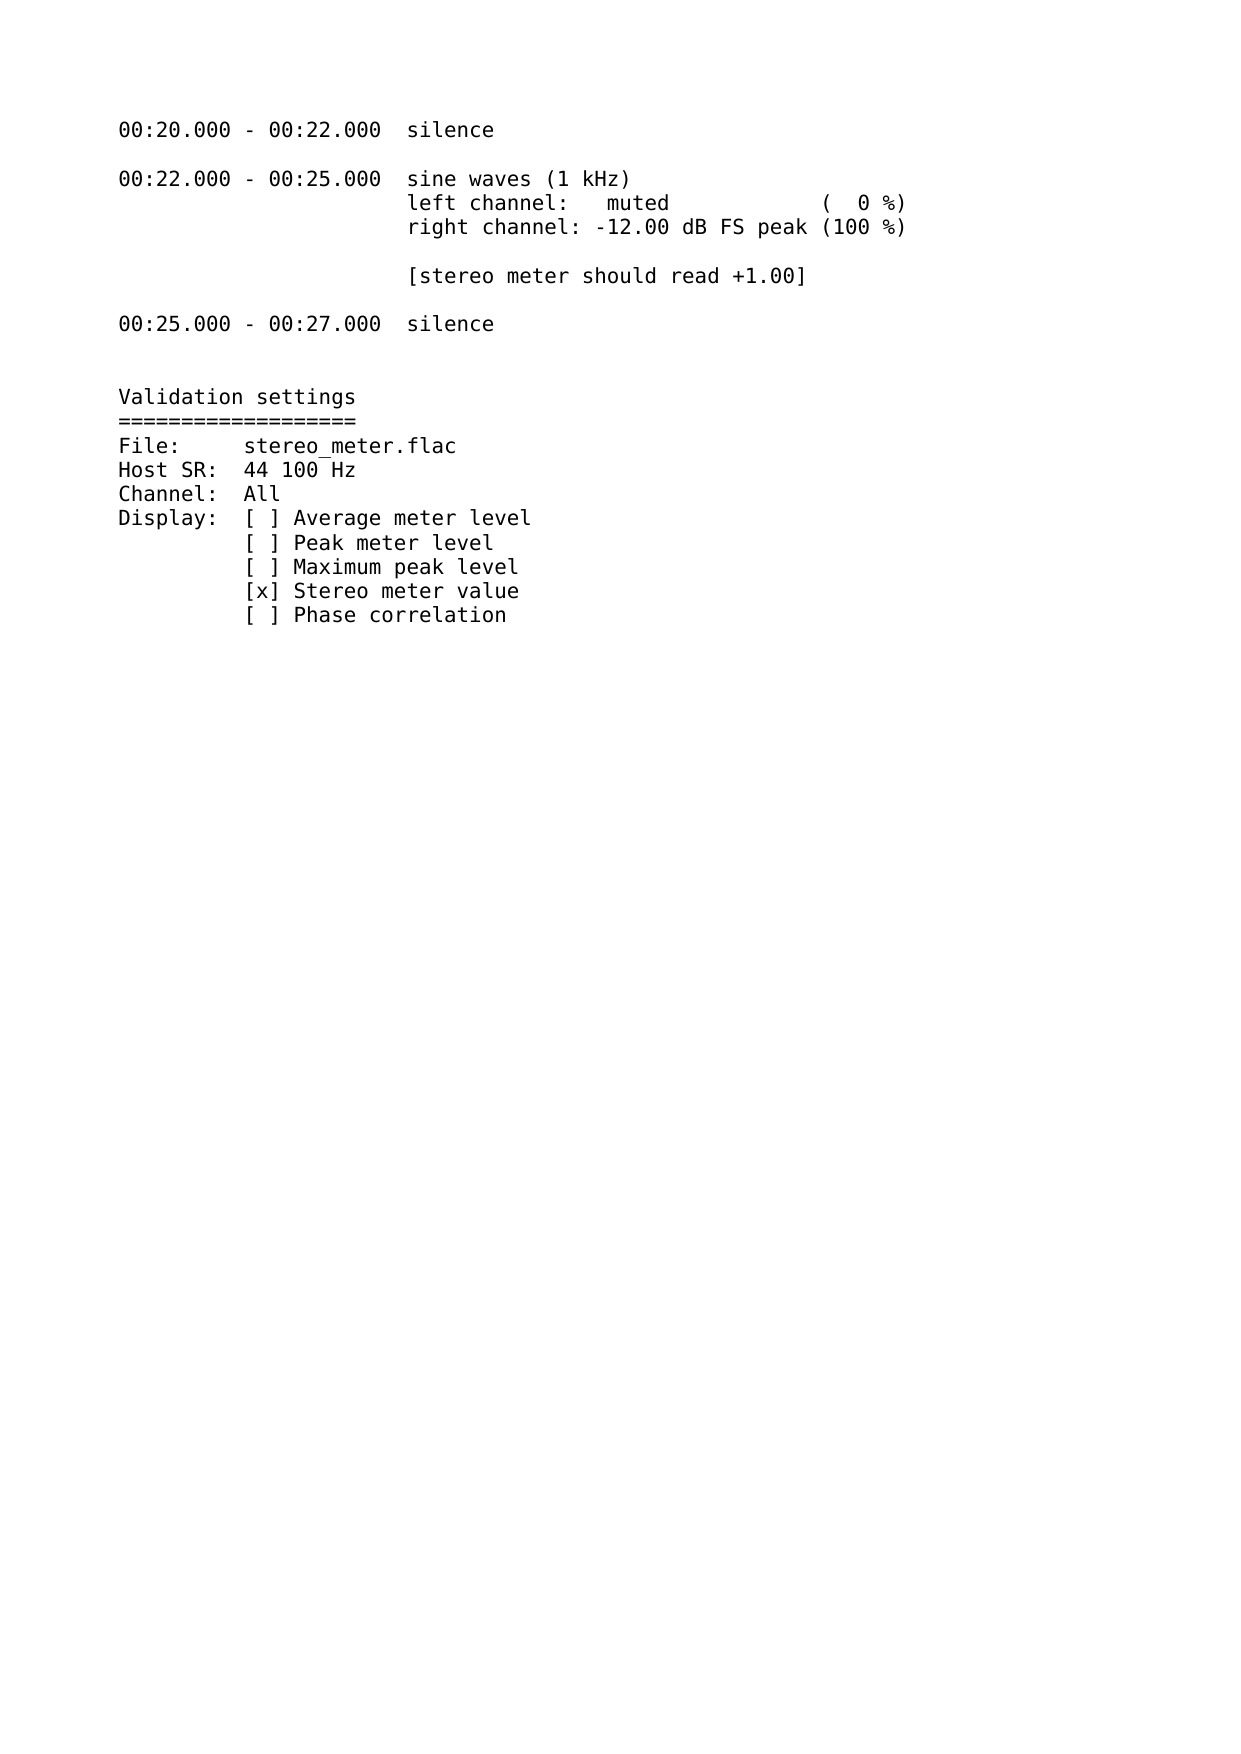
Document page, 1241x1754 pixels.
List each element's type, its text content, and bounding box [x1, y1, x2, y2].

text [x] Stereo meter value [118, 579, 1122, 603]
text Display: [ ] Average meter level [118, 506, 1122, 531]
text [ ] Peak meter level [118, 531, 1122, 555]
text left channel: muted ( 0 %) [118, 191, 1122, 215]
text File: stereo_meter.flac [118, 434, 1122, 458]
text right channel: -12.00 dB FS peak (100 %) [118, 215, 1122, 239]
text Validation settings [118, 385, 1122, 409]
text Channel: All [118, 482, 1122, 506]
text Host SR: 44 100 Hz [118, 458, 1122, 482]
text 00:22.000 - 00:25.000 sine waves (1 kHz) [118, 167, 1122, 191]
text =================== [118, 409, 1122, 434]
text 00:25.000 - 00:27.000 silence [118, 312, 1122, 337]
text [stereo meter should read +1.00] [118, 264, 1122, 288]
text 00:20.000 - 00:22.000 silence [118, 118, 1122, 142]
text [ ] Maximum peak level [118, 555, 1122, 579]
text [ ] Phase correlation [118, 603, 1122, 628]
